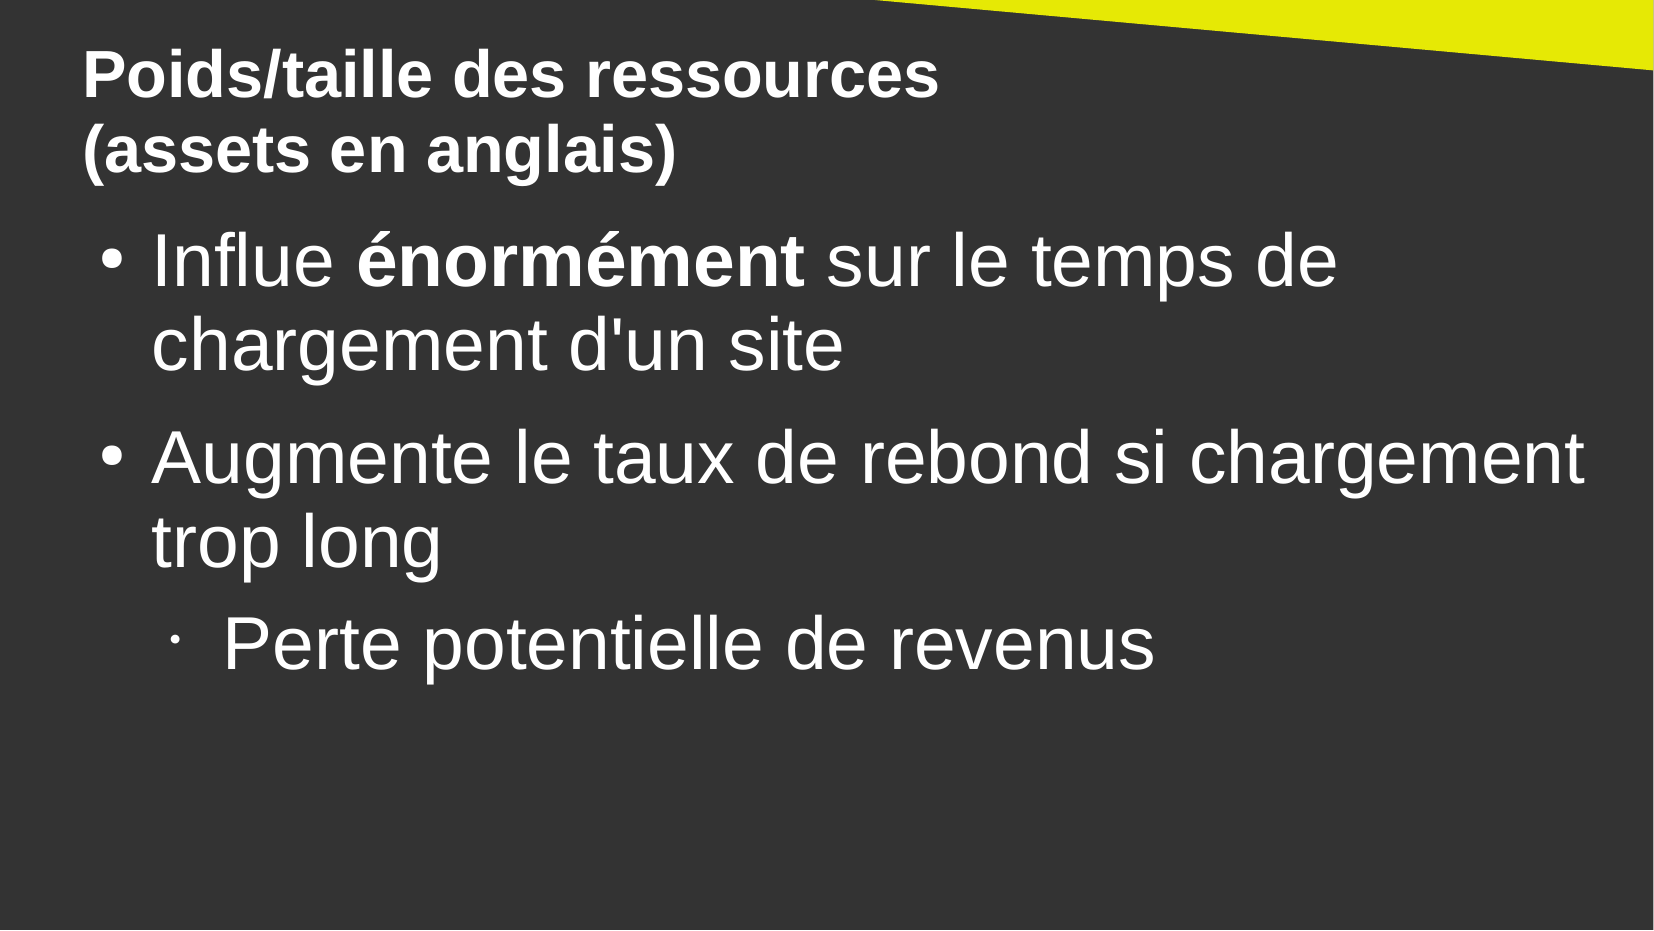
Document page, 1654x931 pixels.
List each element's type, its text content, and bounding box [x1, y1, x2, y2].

title Poids/taille des ressources (assets en anglais) [82, 37, 1571, 187]
text_box [874, 0, 1654, 71]
list Influe énormément sur le temps de chargement d'un site Augmente le taux de rebond si chargement trop long Perte potentielle de revenus [80, 218, 1620, 792]
